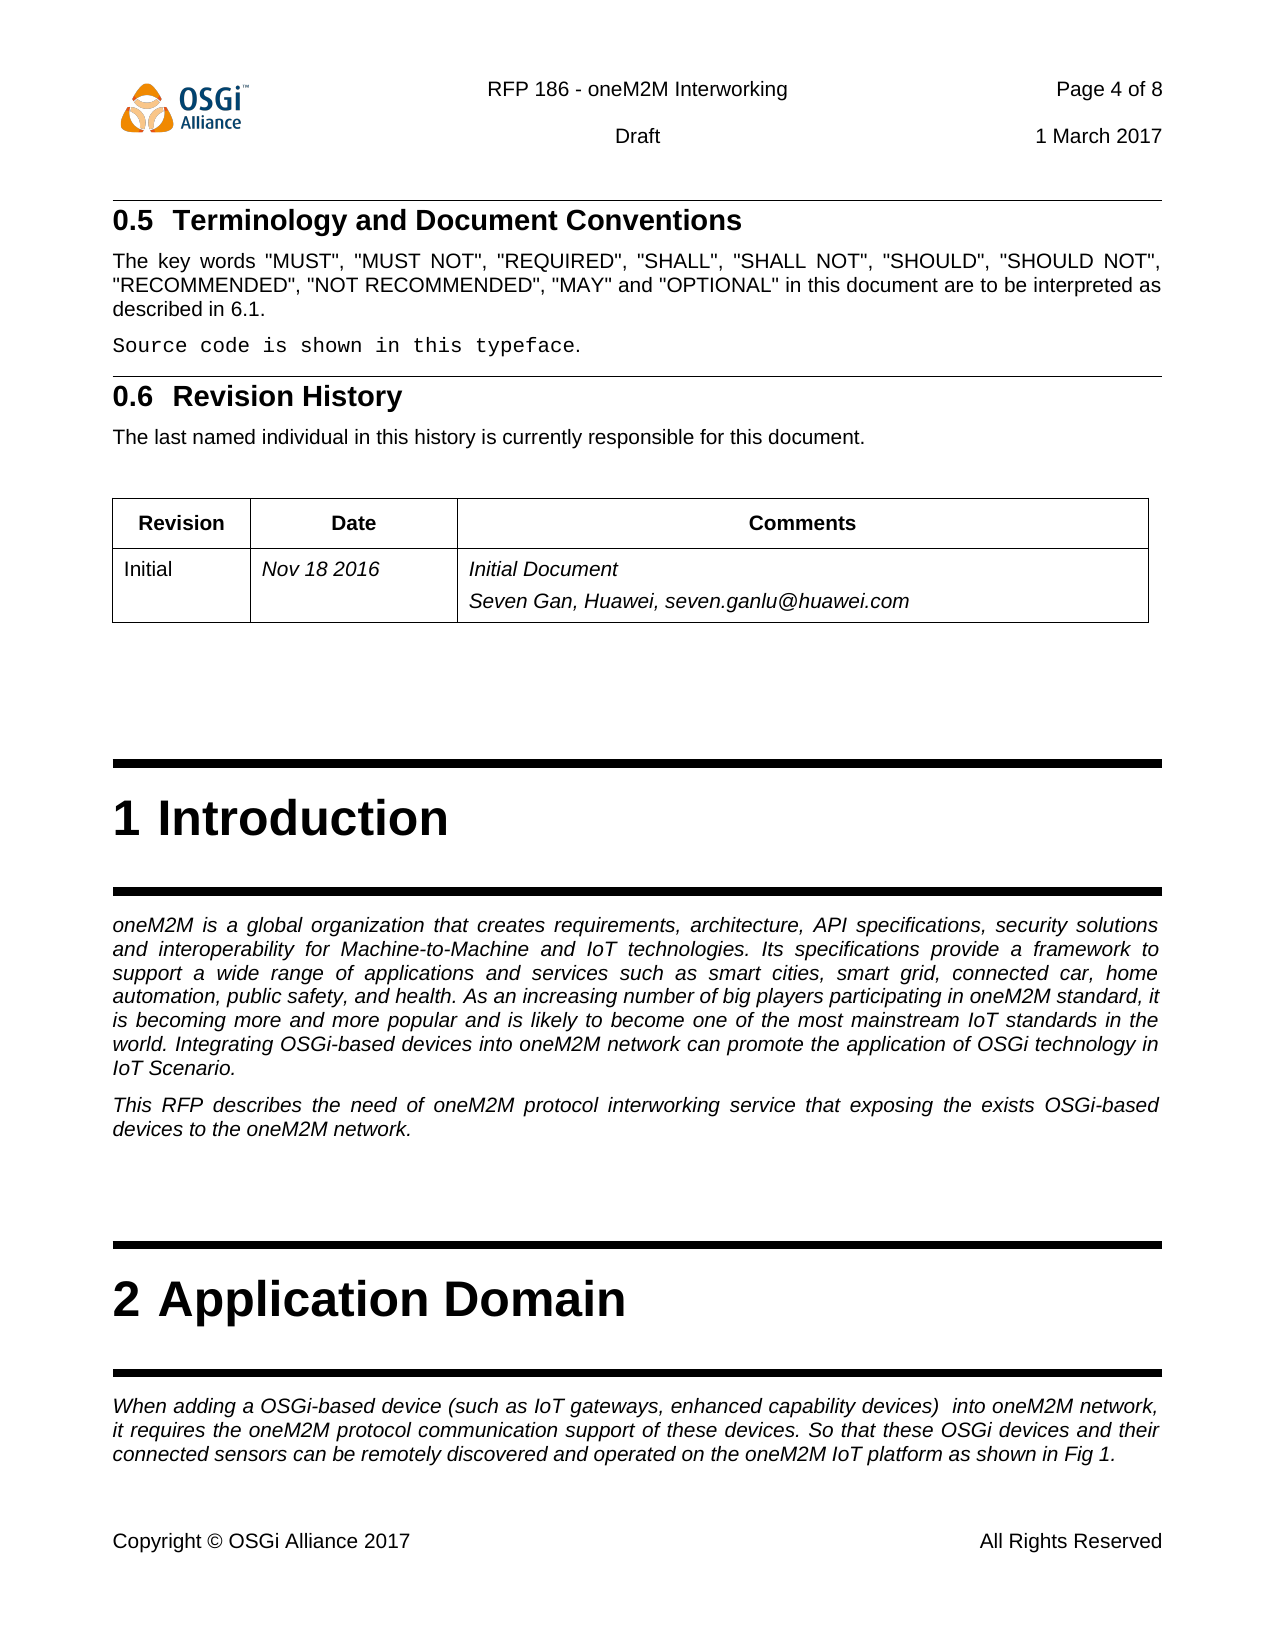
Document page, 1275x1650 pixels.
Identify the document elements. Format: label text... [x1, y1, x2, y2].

subtitle Terminology and Document Conventions [112, 201, 1162, 236]
subtitle Application Domain [112, 1242, 1162, 1377]
table_cell Nov 18 2016 [251, 549, 457, 622]
text Source code is shown in this typeface. [112, 333, 1162, 359]
table_cell Initial Document Seven Gan, Huawei, seven.ganlu@huawei.com [458, 549, 1148, 622]
text When adding a OSGi-based device (such as IoT gateways, enhanced capability devices) into oneM2M network, it requires the oneM2M protocol communication support of these devices. So that these OSGi devices and their connected sensors can be remotely discovered and operated on the oneM2M IoT platform as shown in Fig 1. [112, 1394, 1162, 1466]
text The last named individual in this history is currently responsible for this document. [112, 425, 1162, 449]
table_header Revision [113, 499, 250, 548]
table_header Comments [458, 499, 1148, 548]
table_cell Initial [113, 549, 250, 622]
text This RFP describes the need of oneM2M protocol interworking service that exposing the exists OSGi-based devices to the oneM2M network. [112, 1093, 1162, 1141]
subtitle Introduction [112, 760, 1162, 896]
picture [113, 76, 257, 140]
text oneM2M is a global organization that creates requirements, architecture, API specifications, security solutions and interoperability for Machine-to-Machine and IoT technologies. Its specifications provide a framework to support a wide range of applications and services such as smart cities, smart grid, connected car, home automation, public safety, and health. As an increasing number of big players participating in oneM2M standard, it is becoming more and more popular and is likely to become one of the most mainstream IoT standards in the world. Integrating OSGi-based devices into oneM2M network can promote the application of OSGi technology in IoT Scenario. [112, 912, 1162, 1080]
subtitle Revision History [112, 377, 1162, 412]
table_header Date [251, 499, 457, 548]
text The key words "MUST", "MUST NOT", "REQUIRED", "SHALL", "SHALL NOT", "SHOULD", "SHOULD NOT", "RECOMMENDED", "NOT RECOMMENDED", "MAY" and "OPTIONAL" in this document are to be interpreted as described in 6.1. [112, 249, 1162, 321]
